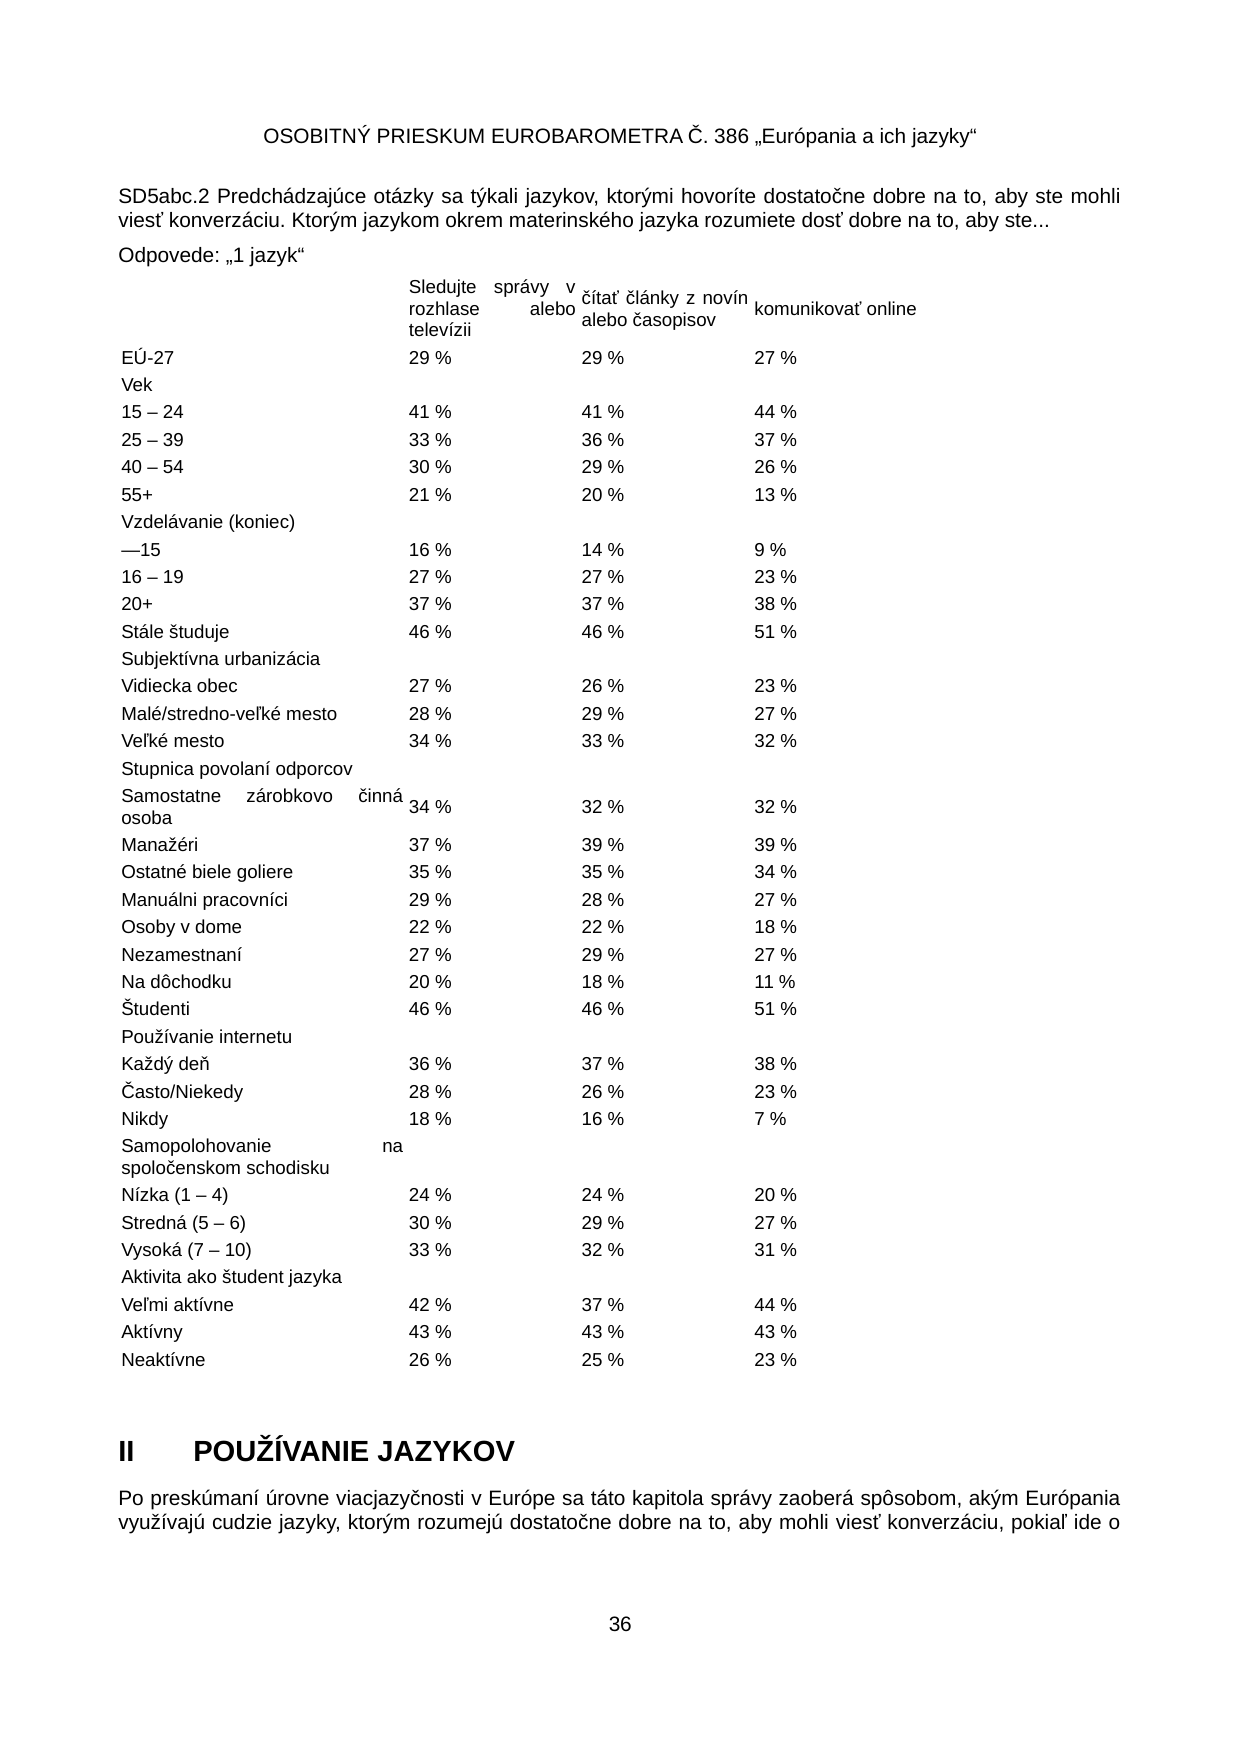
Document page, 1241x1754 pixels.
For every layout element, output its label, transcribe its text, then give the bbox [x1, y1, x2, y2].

table_cell Vidiecka obec [118, 673, 406, 700]
table_cell 29 % [579, 453, 751, 481]
table_cell [406, 755, 578, 782]
table_cell 25 % [579, 1346, 751, 1373]
table_cell 43 % [406, 1318, 578, 1346]
table_cell [751, 1023, 945, 1050]
text SD5abc.2 Predchádzajúce otázky sa týkali jazykov, ktorými hovoríte dostatočne dobre na to, aby ste mohli viesť konverzáciu. Ktorým jazykom okrem materinského jazyka rozumiete dosť dobre na to, aby ste... [118, 183, 1122, 231]
table_cell Nezamestnaní [118, 941, 406, 968]
table_cell 34 % [751, 858, 945, 886]
table_cell 27 % [406, 563, 578, 590]
table_cell 27 % [751, 700, 945, 727]
table_cell [751, 508, 945, 535]
table_cell 41 % [406, 399, 578, 426]
table_cell 26 % [579, 673, 751, 700]
table_cell 28 % [406, 1078, 578, 1105]
table_cell 23 % [751, 673, 945, 700]
table_cell 29 % [579, 941, 751, 968]
table_cell EÚ-27 [118, 344, 406, 371]
table_cell Nikdy [118, 1105, 406, 1132]
table_cell Malé/stredno-veľké mesto [118, 700, 406, 727]
table_cell 27 % [579, 563, 751, 590]
table_cell 26 % [406, 1346, 578, 1373]
table_cell 32 % [579, 782, 751, 831]
table_cell 33 % [579, 727, 751, 754]
table_cell 37 % [579, 1050, 751, 1077]
table_cell Vek [118, 371, 945, 398]
table_cell 27 % [406, 673, 578, 700]
table_cell 32 % [579, 1236, 751, 1263]
table_cell 33 % [406, 1236, 578, 1263]
table_cell Veľké mesto [118, 727, 406, 754]
table_cell 29 % [579, 700, 751, 727]
table_cell 29 % [406, 886, 578, 913]
table_cell 20 % [406, 968, 578, 995]
table_cell Neaktívne [118, 1346, 406, 1373]
table_cell Vysoká (7 – 10) [118, 1236, 406, 1263]
table_cell Aktivita ako študent jazyka [118, 1264, 406, 1291]
table_cell 27 % [406, 941, 578, 968]
table_cell 34 % [406, 782, 578, 831]
table_cell 14 % [579, 535, 751, 563]
table_cell 38 % [751, 590, 945, 618]
table_cell [579, 645, 751, 672]
table_cell 37 % [579, 1291, 751, 1318]
table_cell 55+ [118, 481, 406, 508]
table_cell 35 % [579, 858, 751, 886]
table_cell 30 % [406, 1209, 578, 1236]
table_cell 28 % [579, 886, 751, 913]
table_cell 23 % [751, 563, 945, 590]
table_cell 39 % [579, 831, 751, 858]
table_cell [579, 1132, 751, 1181]
table_cell Študenti [118, 995, 406, 1023]
table_cell 21 % [406, 481, 578, 508]
table_cell [406, 1132, 578, 1181]
table_cell 39 % [751, 831, 945, 858]
table_cell 51 % [751, 995, 945, 1023]
table_cell 27 % [751, 1209, 945, 1236]
table_cell [579, 755, 751, 782]
table_cell Používanie internetu [118, 1023, 406, 1050]
table_cell 20 % [579, 481, 751, 508]
table_cell [751, 755, 945, 782]
table_cell 30 % [406, 453, 578, 481]
table_cell 25 – 39 [118, 426, 406, 453]
table_cell [579, 1264, 751, 1291]
table_cell Na dôchodku [118, 968, 406, 995]
table_cell 46 % [579, 618, 751, 645]
table_cell 43 % [579, 1318, 751, 1346]
table_cell 20+ [118, 590, 406, 618]
table_cell 15 – 24 [118, 399, 406, 426]
table_cell 34 % [406, 727, 578, 754]
table_cell 37 % [406, 590, 578, 618]
table_cell Samopolohovanie na spoločenskom schodisku [118, 1132, 406, 1181]
table_header Sledujte správy v rozhlase alebo televízii [406, 273, 578, 344]
table_cell 29 % [579, 1209, 751, 1236]
table_cell 16 – 19 [118, 563, 406, 590]
table_cell [579, 508, 751, 535]
table_cell Vzdelávanie (koniec) [118, 508, 406, 535]
table_cell Často/Niekedy [118, 1078, 406, 1105]
table_cell 7 % [751, 1105, 945, 1132]
table_cell [579, 1023, 751, 1050]
table_cell 35 % [406, 858, 578, 886]
table_cell 29 % [579, 344, 751, 371]
table_cell 18 % [406, 1105, 578, 1132]
table_cell 37 % [406, 831, 578, 858]
table_cell 42 % [406, 1291, 578, 1318]
table_cell 36 % [579, 426, 751, 453]
table_cell Stredná (5 – 6) [118, 1209, 406, 1236]
table_cell Subjektívna urbanizácia [118, 645, 406, 672]
table_cell 44 % [751, 1291, 945, 1318]
table_cell 38 % [751, 1050, 945, 1077]
text Po preskúmaní úrovne viacjazyčnosti v Európe sa táto kapitola správy zaoberá spôsobom, akým Európania využívajú cudzie jazyky, ktorým rozumejú dostatočne dobre na to, aby mohli viesť konverzáciu, pokiaľ ide o [118, 1486, 1122, 1534]
subtitle POUŽÍVANIE JAZYKOV [118, 1434, 1122, 1467]
table_cell 29 % [406, 344, 578, 371]
table_cell [406, 1264, 578, 1291]
table_cell Ostatné biele goliere [118, 858, 406, 886]
table_cell 41 % [579, 399, 751, 426]
table_cell Stále študuje [118, 618, 406, 645]
table_cell 46 % [406, 618, 578, 645]
table_cell Veľmi aktívne [118, 1291, 406, 1318]
table_cell [751, 1132, 945, 1181]
table_cell 16 % [406, 535, 578, 563]
table_cell 33 % [406, 426, 578, 453]
table_cell 11 % [751, 968, 945, 995]
table_cell 26 % [579, 1078, 751, 1105]
table_cell 9 % [751, 535, 945, 563]
table_cell Stupnica povolaní odporcov [118, 755, 406, 782]
table_header [118, 273, 406, 344]
table_cell [406, 508, 578, 535]
table_cell 26 % [751, 453, 945, 481]
table_cell 44 % [751, 399, 945, 426]
table_cell 32 % [751, 782, 945, 831]
table_header komunikovať online [751, 273, 945, 344]
table_cell 27 % [751, 344, 945, 371]
table_cell 27 % [751, 941, 945, 968]
table_cell 37 % [751, 426, 945, 453]
table_cell 22 % [406, 913, 578, 941]
table_cell 51 % [751, 618, 945, 645]
table_cell 23 % [751, 1346, 945, 1373]
table_cell Samostatne zárobkovo činná osoba [118, 782, 406, 831]
table_cell [751, 645, 945, 672]
table_cell 27 % [751, 886, 945, 913]
table_cell 23 % [751, 1078, 945, 1105]
table_cell 18 % [579, 968, 751, 995]
table_cell 43 % [751, 1318, 945, 1346]
table_cell 46 % [579, 995, 751, 1023]
table_cell 46 % [406, 995, 578, 1023]
table_cell 20 % [751, 1181, 945, 1209]
table_cell 32 % [751, 727, 945, 754]
table_header čítať články z novín alebo časopisov [579, 273, 751, 344]
table_cell Nízka (1 – 4) [118, 1181, 406, 1209]
table_cell 24 % [579, 1181, 751, 1209]
table_cell [406, 645, 578, 672]
table_cell 31 % [751, 1236, 945, 1263]
table_cell 40 – 54 [118, 453, 406, 481]
table_cell 24 % [406, 1181, 578, 1209]
table_cell —15 [118, 535, 406, 563]
text Odpovede: „1 jazyk“ [118, 243, 1122, 267]
table_cell Manuálni pracovníci [118, 886, 406, 913]
table_cell Osoby v dome [118, 913, 406, 941]
table_cell 16 % [579, 1105, 751, 1132]
table_cell 28 % [406, 700, 578, 727]
table_cell Každý deň [118, 1050, 406, 1077]
table_cell 37 % [579, 590, 751, 618]
table_cell 13 % [751, 481, 945, 508]
table_cell 22 % [579, 913, 751, 941]
table_cell [751, 1264, 945, 1291]
table_cell 18 % [751, 913, 945, 941]
table_cell Aktívny [118, 1318, 406, 1346]
table_cell [406, 1023, 578, 1050]
table_cell Manažéri [118, 831, 406, 858]
table_cell 36 % [406, 1050, 578, 1077]
